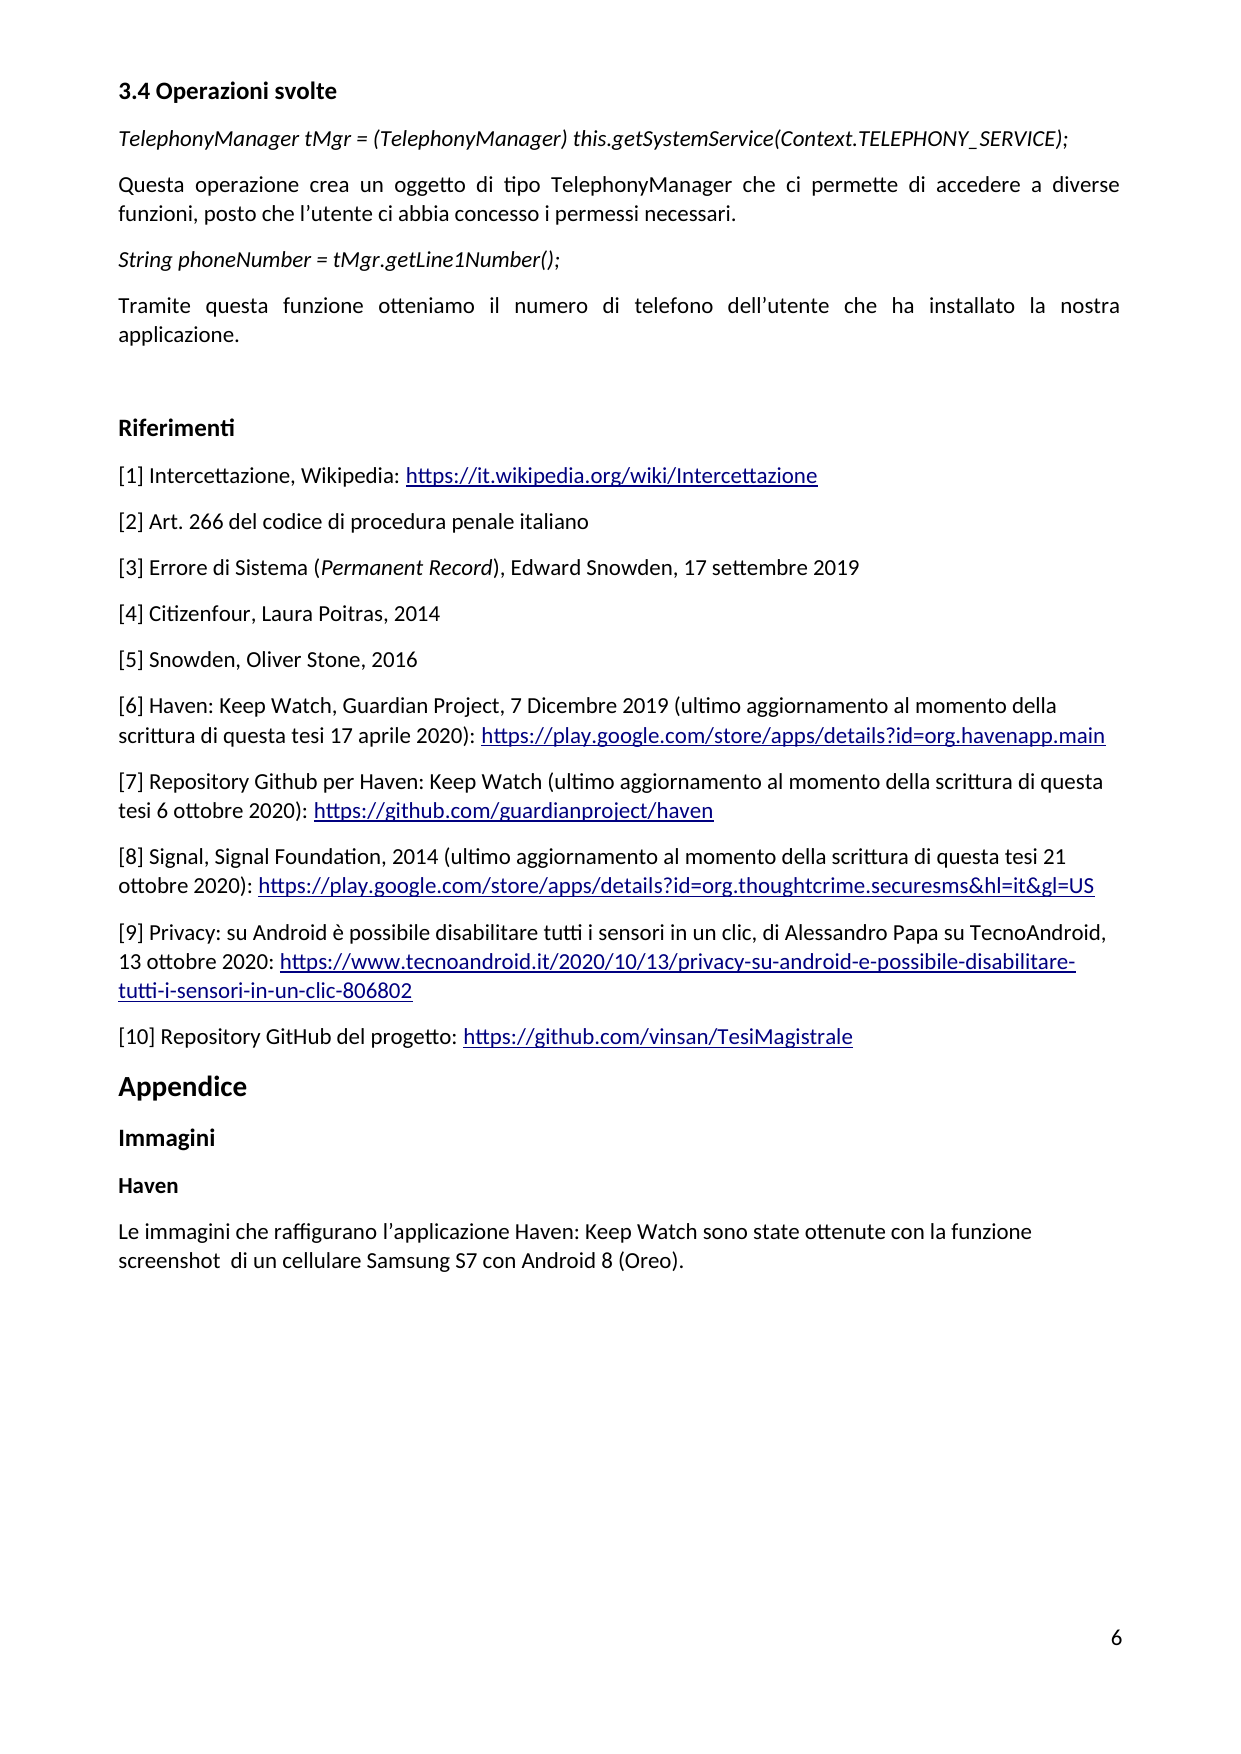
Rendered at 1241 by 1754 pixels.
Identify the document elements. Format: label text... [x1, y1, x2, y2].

text TelephonyManager tMgr = (TelephonyManager) this.getSystemService(Context.TELEPHONY_SERVICE); [118, 124, 1122, 152]
text [10] Repository GitHub del progetto: https://github.com/vinsan/TesiMagistrale [118, 1022, 1122, 1051]
text [2] Art. 266 del codice di procedura penale italiano [118, 507, 1122, 535]
text Tramite questa funzione otteniamo il numero di telefono dell’utente che ha installato la nostra applicazione. [118, 291, 1122, 348]
text [3] Errore di Sistema (Permanent Record), Edward Snowden, 17 settembre 2019 [118, 553, 1122, 581]
text [4] Citizenfour, Laura Poitras, 2014 [118, 599, 1122, 627]
text Le immagini che raffigurano l’applicazione Haven: Keep Watch sono state ottenute con la funzione screenshot di un cellulare Samsung S7 con Android 8 (Oreo). [118, 1217, 1122, 1275]
text Immagini [118, 1123, 1122, 1153]
text [5] Snowden, Oliver Stone, 2016 [118, 645, 1122, 673]
text String phoneNumber = tMgr.getLine1Number(); [118, 245, 1122, 273]
text [1] Intercettazione, Wikipedia: https://it.wikipedia.org/wiki/Intercettazione [118, 461, 1122, 489]
text [9] Privacy: su Android è possibile disabilitare tutti i sensori in un clic, di Alessandro Papa su TecnoAndroid, 13 ottobre 2020: https://www.tecnoandroid.it/2020/10/13/privacy-su-android-e-possibile-disabilitare-tutti-i-sensori-in-un-clic-806802 [118, 918, 1122, 1004]
text Riferimenti [118, 413, 1122, 443]
text [7] Repository Github per Haven: Keep Watch (ultimo aggiornamento al momento della scrittura di questa tesi 6 ottobre 2020): https://github.com/guardianproject/haven [118, 767, 1122, 824]
text Questa operazione crea un oggetto di tipo TelephonyManager che ci permette di accedere a diverse funzioni, posto che l’utente ci abbia concesso i permessi necessari. [118, 170, 1122, 227]
text [6] Haven: Keep Watch, Guardian Project, 7 Dicembre 2019 (ultimo aggiornamento al momento della scrittura di questa tesi 17 aprile 2020): https://play.google.com/store/apps/details?id=org.havenapp.main [118, 691, 1122, 749]
text Appendice [118, 1068, 1122, 1104]
text Haven [118, 1171, 1122, 1199]
text [8] Signal, Signal Foundation, 2014 (ultimo aggiornamento al momento della scrittura di questa tesi 21 ottobre 2020): https://play.google.com/store/apps/details?id=org.thoughtcrime.securesms&hl=it&gl=US [118, 842, 1122, 900]
text 3.4 Operazioni svolte [118, 75, 1122, 106]
